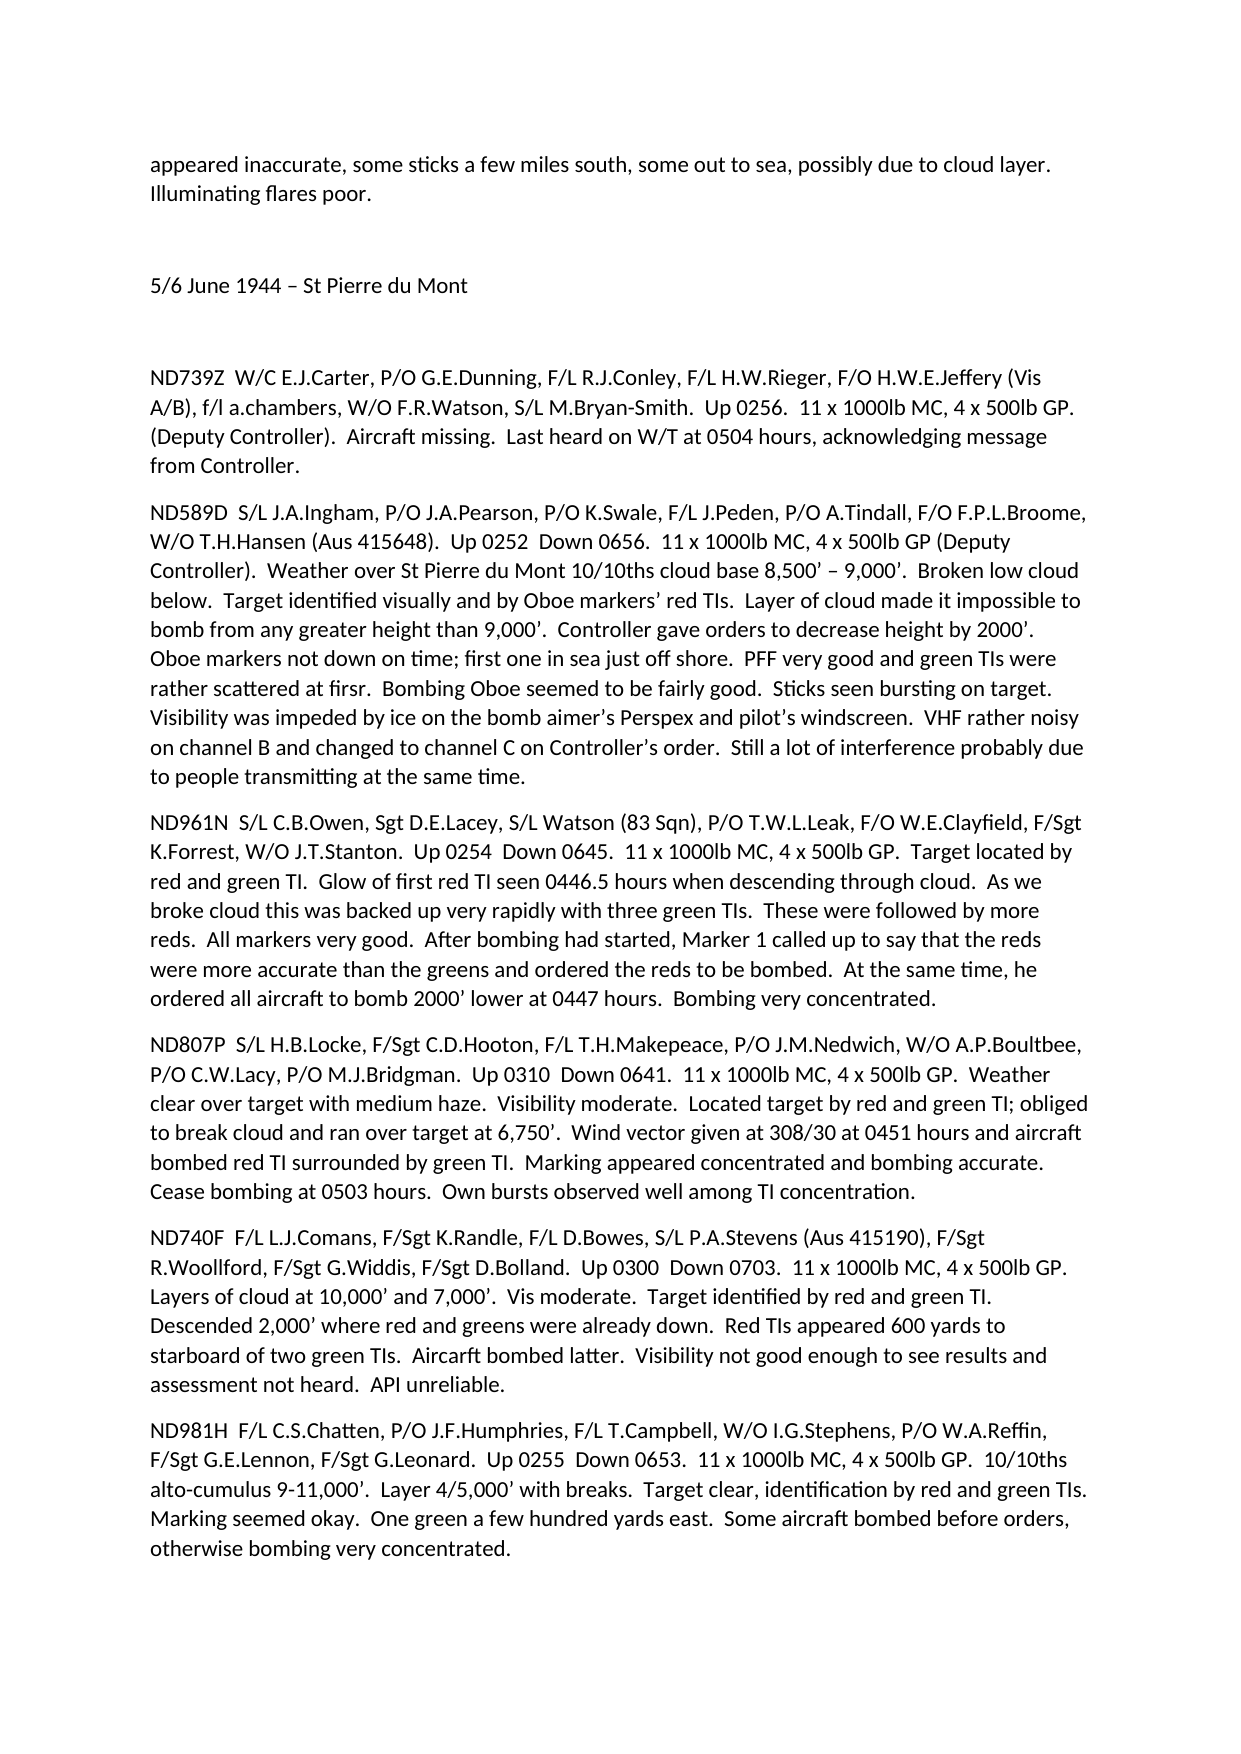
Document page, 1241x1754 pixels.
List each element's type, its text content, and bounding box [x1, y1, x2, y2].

text 5/6 June 1944 – St Pierre du Mont [150, 271, 1090, 299]
text ND739Z W/C E.J.Carter, P/O G.E.Dunning, F/L R.J.Conley, F/L H.W.Rieger, F/O H.W.E.Jeffery (Vis A/B), f/l a.chambers, W/O F.R.Watson, S/L M.Bryan-Smith. Up 0256. 11 x 1000lb MC, 4 x 500lb GP. (Deputy Controller). Aircraft missing. Last heard on W/T at 0504 hours, acknowledging message from Controller. [150, 363, 1090, 480]
text ND807P S/L H.B.Locke, F/Sgt C.D.Hooton, F/L T.H.Makepeace, P/O J.M.Nedwich, W/O A.P.Boultbee, P/O C.W.Lacy, P/O M.J.Bridgman. Up 0310 Down 0641. 11 x 1000lb MC, 4 x 500lb GP. Weather clear over target with medium haze. Visibility moderate. Located target by red and green TI; obliged to break cloud and ran over target at 6,750’. Wind vector given at 308/30 at 0451 hours and aircraft bombed red TI surrounded by green TI. Marking appeared concentrated and bombing accurate. Cease bombing at 0503 hours. Own bursts observed well among TI concentration. [150, 1030, 1090, 1205]
text ND740F F/L L.J.Comans, F/Sgt K.Randle, F/L D.Bowes, S/L P.A.Stevens (Aus 415190), F/Sgt R.Woollford, F/Sgt G.Widdis, F/Sgt D.Bolland. Up 0300 Down 0703. 11 x 1000lb MC, 4 x 500lb GP. Layers of cloud at 10,000’ and 7,000’. Vis moderate. Target identified by red and green TI. Descended 2,000’ where red and greens were already down. Red TIs appeared 600 yards to starboard of two green TIs. Aircarft bombed latter. Visibility not good enough to see results and assessment not heard. API unreliable. [150, 1223, 1090, 1398]
text ND981H F/L C.S.Chatten, P/O J.F.Humphries, F/L T.Campbell, W/O I.G.Stephens, P/O W.A.Reffin, F/Sgt G.E.Lennon, F/Sgt G.Leonard. Up 0255 Down 0653. 11 x 1000lb MC, 4 x 500lb GP. 10/10ths alto-cumulus 9-11,000’. Layer 4/5,000’ with breaks. Target clear, identification by red and green TIs. Marking seemed okay. One green a few hundred yards east. Some aircraft bombed before orders, otherwise bombing very concentrated. [150, 1416, 1090, 1562]
text ND961N S/L C.B.Owen, Sgt D.E.Lacey, S/L Watson (83 Sqn), P/O T.W.L.Leak, F/O W.E.Clayfield, F/Sgt K.Forrest, W/O J.T.Stanton. Up 0254 Down 0645. 11 x 1000lb MC, 4 x 500lb GP. Target located by red and green TI. Glow of first red TI seen 0446.5 hours when descending through cloud. As we broke cloud this was backed up very rapidly with three green TIs. These were followed by more reds. All markers very good. After bombing had started, Marker 1 called up to say that the reds were more accurate than the greens and ordered the reds to be bombed. At the same time, he ordered all aircraft to bomb 2000’ lower at 0447 hours. Bombing very concentrated. [150, 808, 1090, 1012]
text appeared inaccurate, some sticks a few miles south, some out to sea, possibly due to cloud layer. Illuminating flares poor. [150, 150, 1090, 207]
text ND589D S/L J.A.Ingham, P/O J.A.Pearson, P/O K.Swale, F/L J.Peden, P/O A.Tindall, F/O F.P.L.Broome, W/O T.H.Hansen (Aus 415648). Up 0252 Down 0656. 11 x 1000lb MC, 4 x 500lb GP (Deputy Controller). Weather over St Pierre du Mont 10/10ths cloud base 8,500’ – 9,000’. Broken low cloud below. Target identified visually and by Oboe markers’ red TIs. Layer of cloud made it impossible to bomb from any greater height than 9,000’. Controller gave orders to decrease height by 2000’. Oboe markers not down on time; first one in sea just off shore. PFF very good and green TIs were rather scattered at firsr. Bombing Oboe seemed to be fairly good. Sticks seen bursting on target. Visibility was impeded by ice on the bomb aimer’s Perspex and pilot’s windscreen. VHF rather noisy on channel B and changed to channel C on Controller’s order. Still a lot of interference probably due to people transmitting at the same time. [150, 498, 1090, 790]
